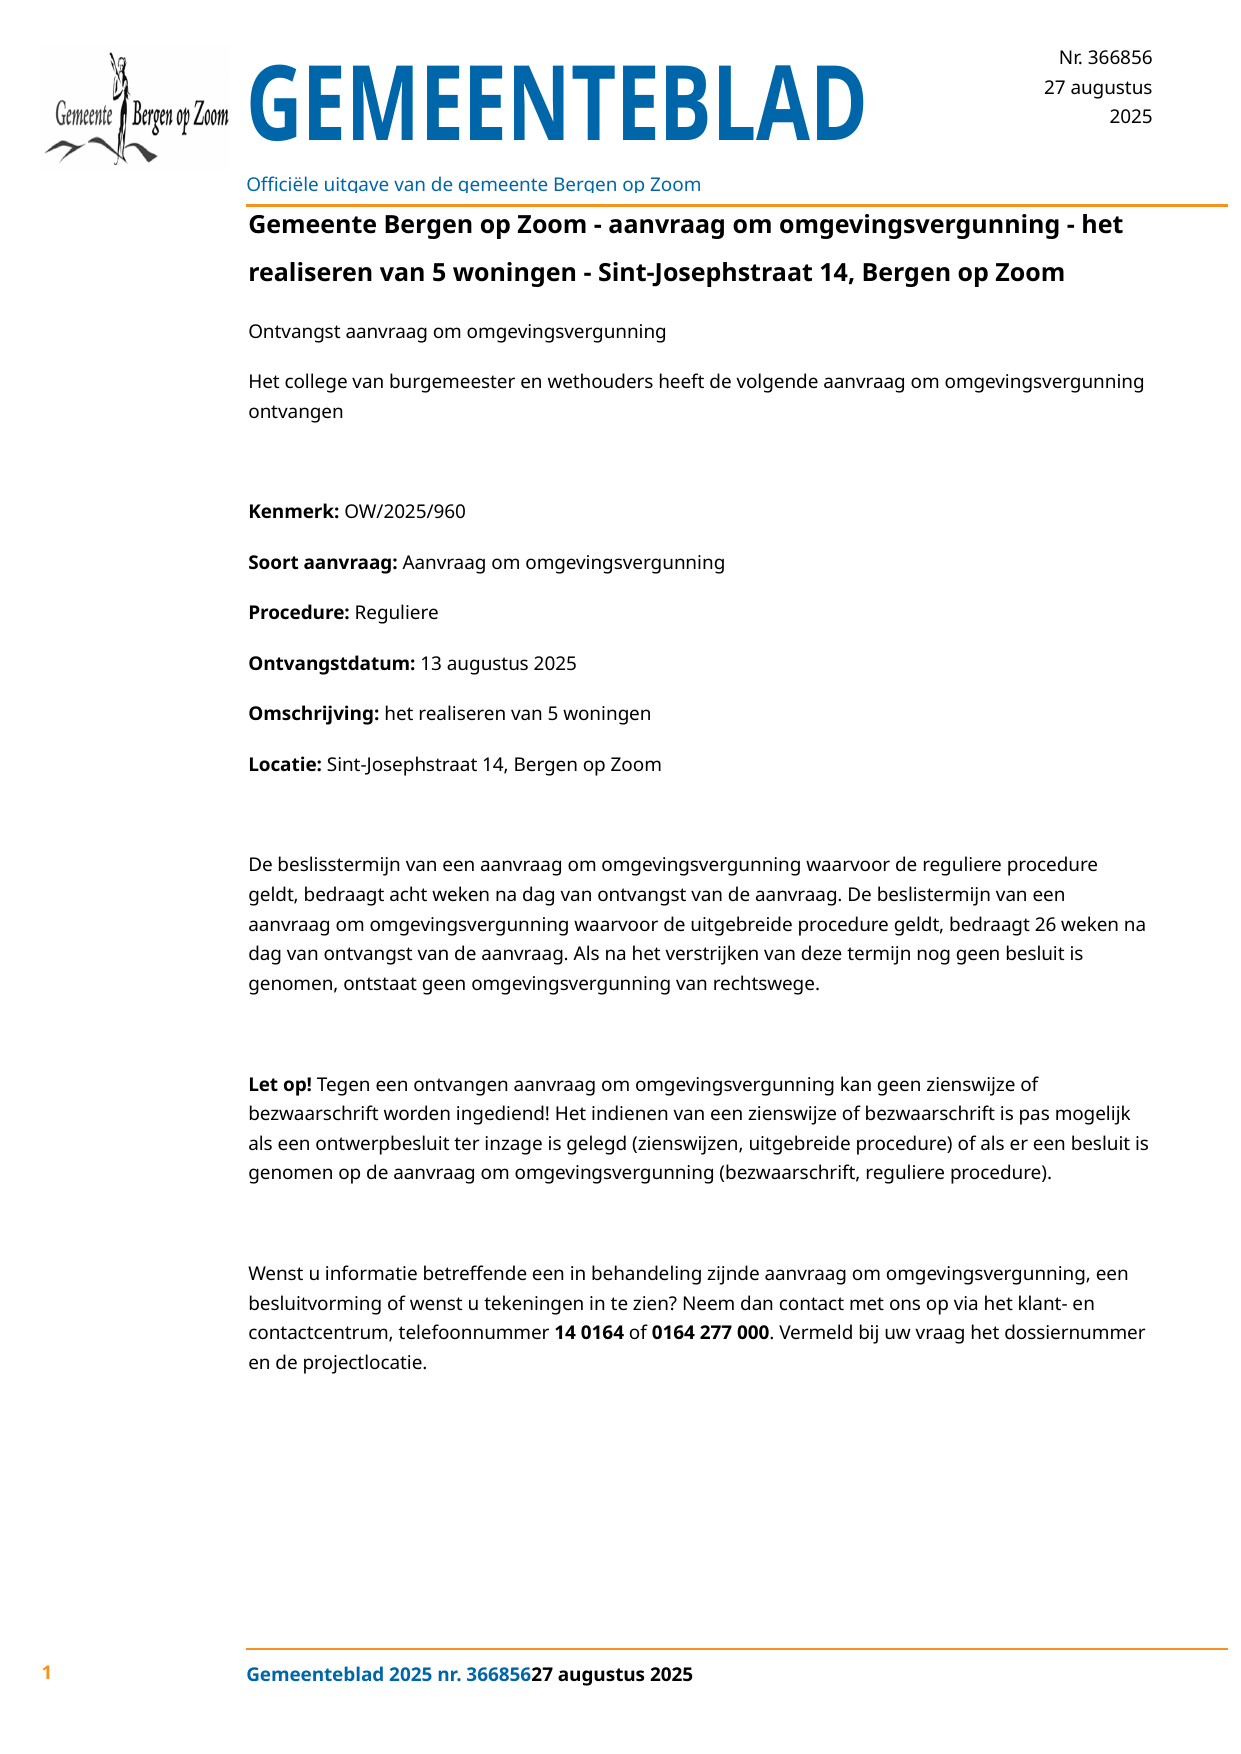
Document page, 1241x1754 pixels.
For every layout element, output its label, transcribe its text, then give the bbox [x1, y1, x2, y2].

text Wenst u informatie betreffende een in behandeling zijnde aanvraag om omgevingsvergunning, een besluitvorming of wenst u tekeningen in te zien? Neem dan contact met ons op via het klant- en contactcentrum, telefoonnummer 14 0164 of 0164 277 000. Vermeld bij uw vraag het dossiernummer en de projectlocatie. [248, 1260, 1152, 1375]
text De beslisstermijn van een aanvraag om omgevingsvergunning waarvoor de reguliere procedure geldt, bedraagt acht weken na dag van ontvangst van de aanvraag. De beslistermijn van een aanvraag om omgevingsvergunning waarvoor de uitgebreide procedure geldt, bedraagt 26 weken na dag van ontvangst van de aanvraag. Als na het verstrijken van deze termijn nog geen besluit is genomen, ontstaat geen omgevingsvergunning van rechtswege. [248, 852, 1152, 996]
text Procedure: Reguliere [248, 599, 1152, 625]
text Ontvangstdatum: 13 augustus 2025 [248, 650, 1152, 676]
text Locatie: Sint-Josephstraat 14, Bergen op Zoom [248, 751, 1152, 777]
text Ontvangst aanvraag om omgevingsvergunning [248, 318, 1152, 344]
text Let op! Tegen een ontvangen aanvraag om omgevingsvergunning kan geen zienswijze of bezwaarschrift worden ingediend! Het indienen van een zienswijze of bezwaarschrift is pas mogelijk als een ontwerpbesluit ter inzage is gelegd (zienswijzen, uitgebreide procedure) of als er een besluit is genomen op de aanvraag om omgevingsvergunning (bezwaarschrift, reguliere procedure). [248, 1071, 1152, 1185]
text Omschrijving: het realiseren van 5 woningen [248, 700, 1152, 726]
picture [41, 47, 231, 172]
text Kenmerk: OW/2025/960 [248, 499, 1152, 524]
text Gemeente Bergen op Zoom - aanvraag om omgevingsvergunning - het realiseren van 5 woningen - Sint-Josephstraat 14, Bergen op Zoom [248, 207, 1152, 288]
text Soort aanvraag: Aanvraag om omgevingsvergunning [248, 549, 1152, 575]
text Het college van burgemeester en wethouders heeft de volgende aanvraag om omgevingsvergunning ontvangen [248, 368, 1152, 424]
